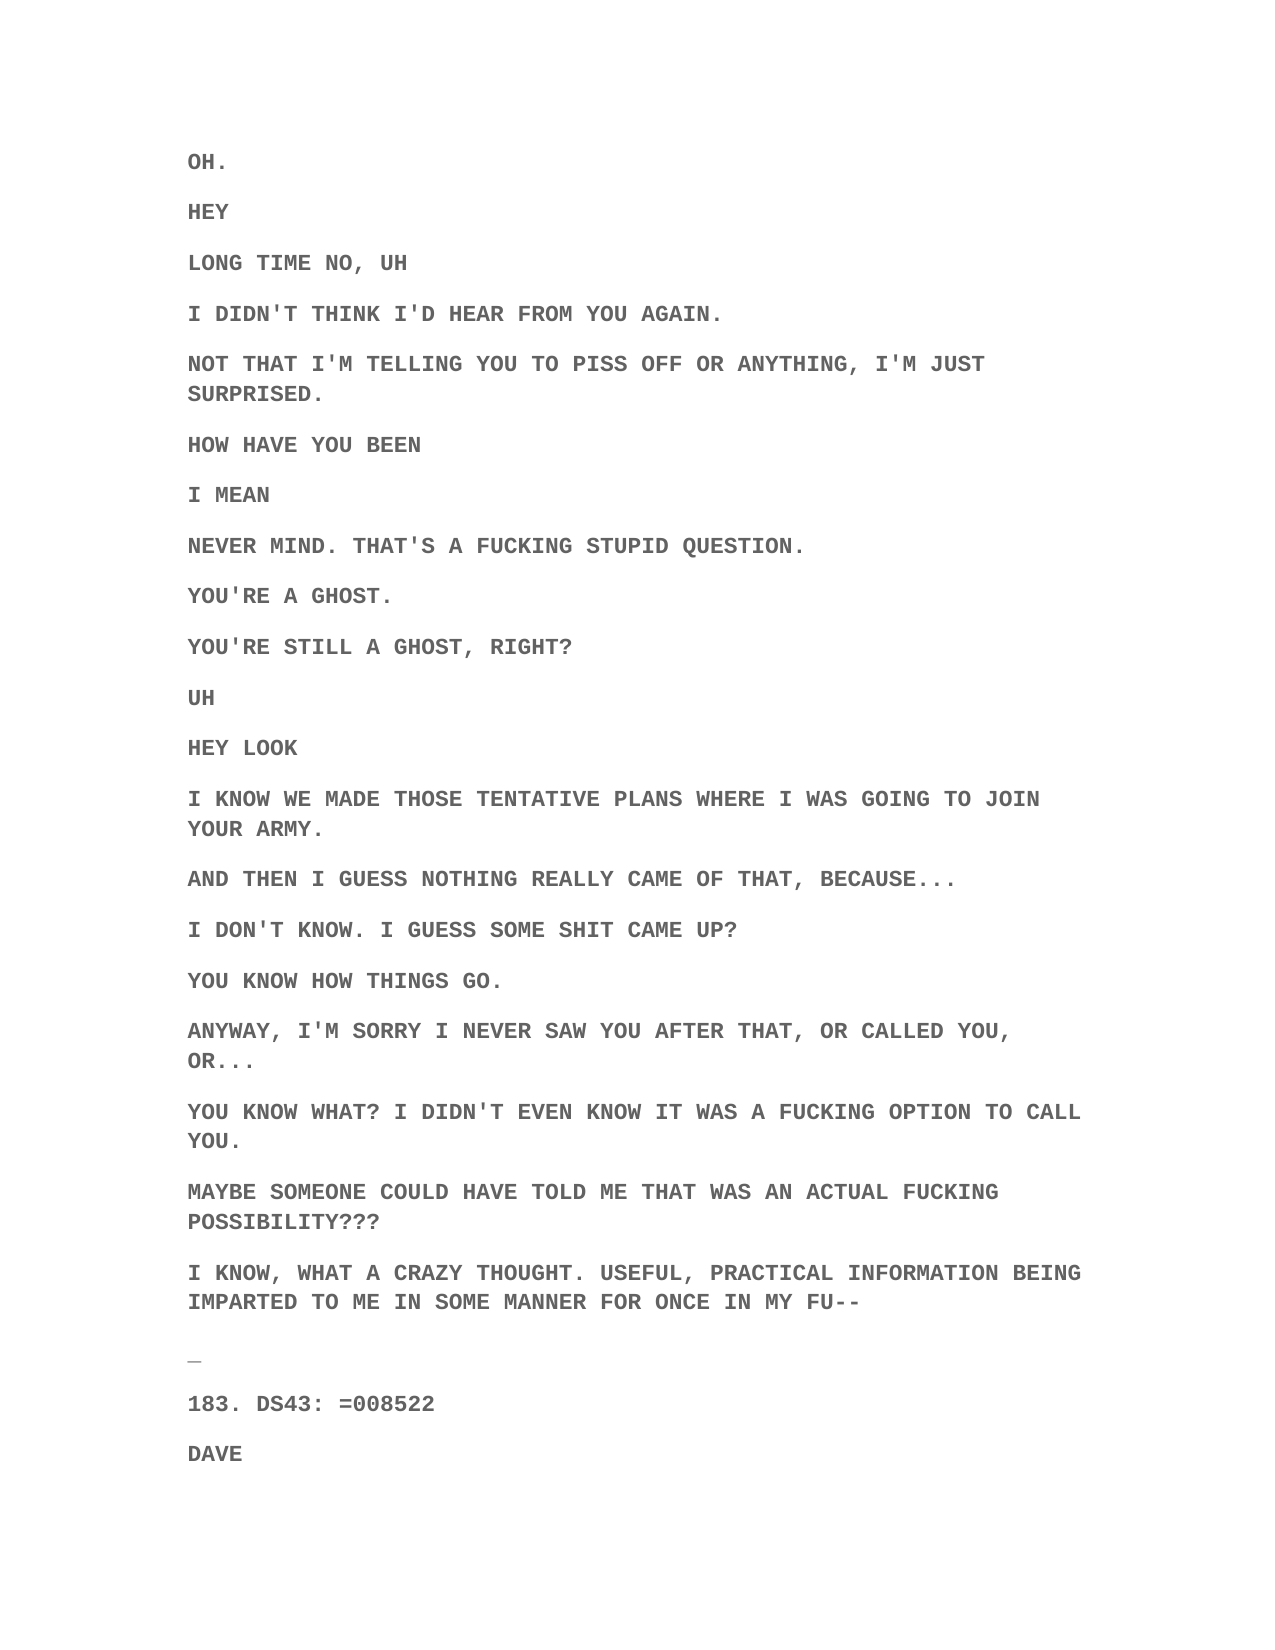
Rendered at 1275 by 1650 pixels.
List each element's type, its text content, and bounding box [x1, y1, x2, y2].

text I MEAN [187, 483, 1087, 509]
text YOU KNOW HOW THINGS GO. [187, 969, 1087, 995]
text I KNOW WE MADE THOSE TENTATIVE PLANS WHERE I WAS GOING TO JOIN YOUR ARMY. [187, 787, 1087, 843]
text HEY LOOK [187, 737, 1087, 763]
text UH [187, 686, 1087, 712]
text NOT THAT I'M TELLING YOU TO PISS OFF OR ANYTHING, I'M JUST SURPRISED. [187, 352, 1087, 408]
text OH. [187, 150, 1087, 176]
text 183. DS43: =008522 [187, 1392, 1087, 1418]
text I DON'T KNOW. I GUESS SOME SHIT CAME UP? [187, 918, 1087, 944]
text DAVE [187, 1442, 1087, 1468]
text LONG TIME NO, UH [187, 251, 1087, 277]
text AND THEN I GUESS NOTHING REALLY CAME OF THAT, BECAUSE... [187, 868, 1087, 894]
text NEVER MIND. THAT'S A FUCKING STUPID QUESTION. [187, 534, 1087, 560]
text MAYBE SOMEONE COULD HAVE TOLD ME THAT WAS AN ACTUAL FUCKING POSSIBILITY??? [187, 1180, 1087, 1236]
text I DIDN'T THINK I'D HEAR FROM YOU AGAIN. [187, 302, 1087, 328]
text YOU'RE A GHOST. [187, 585, 1087, 611]
text I KNOW, WHAT A CRAZY THOUGHT. USEFUL, PRACTICAL INFORMATION BEING IMPARTED TO ME IN SOME MANNER FOR ONCE IN MY FU-- [187, 1261, 1087, 1317]
text YOU KNOW WHAT? I DIDN'T EVEN KNOW IT WAS A FUCKING OPTION TO CALL YOU. [187, 1100, 1087, 1156]
text _ [187, 1341, 1087, 1367]
text HOW HAVE YOU BEEN [187, 433, 1087, 459]
text ANYWAY, I'M SORRY I NEVER SAW YOU AFTER THAT, OR CALLED YOU, OR... [187, 1019, 1087, 1075]
text YOU'RE STILL A GHOST, RIGHT? [187, 635, 1087, 661]
text HEY [187, 201, 1087, 227]
